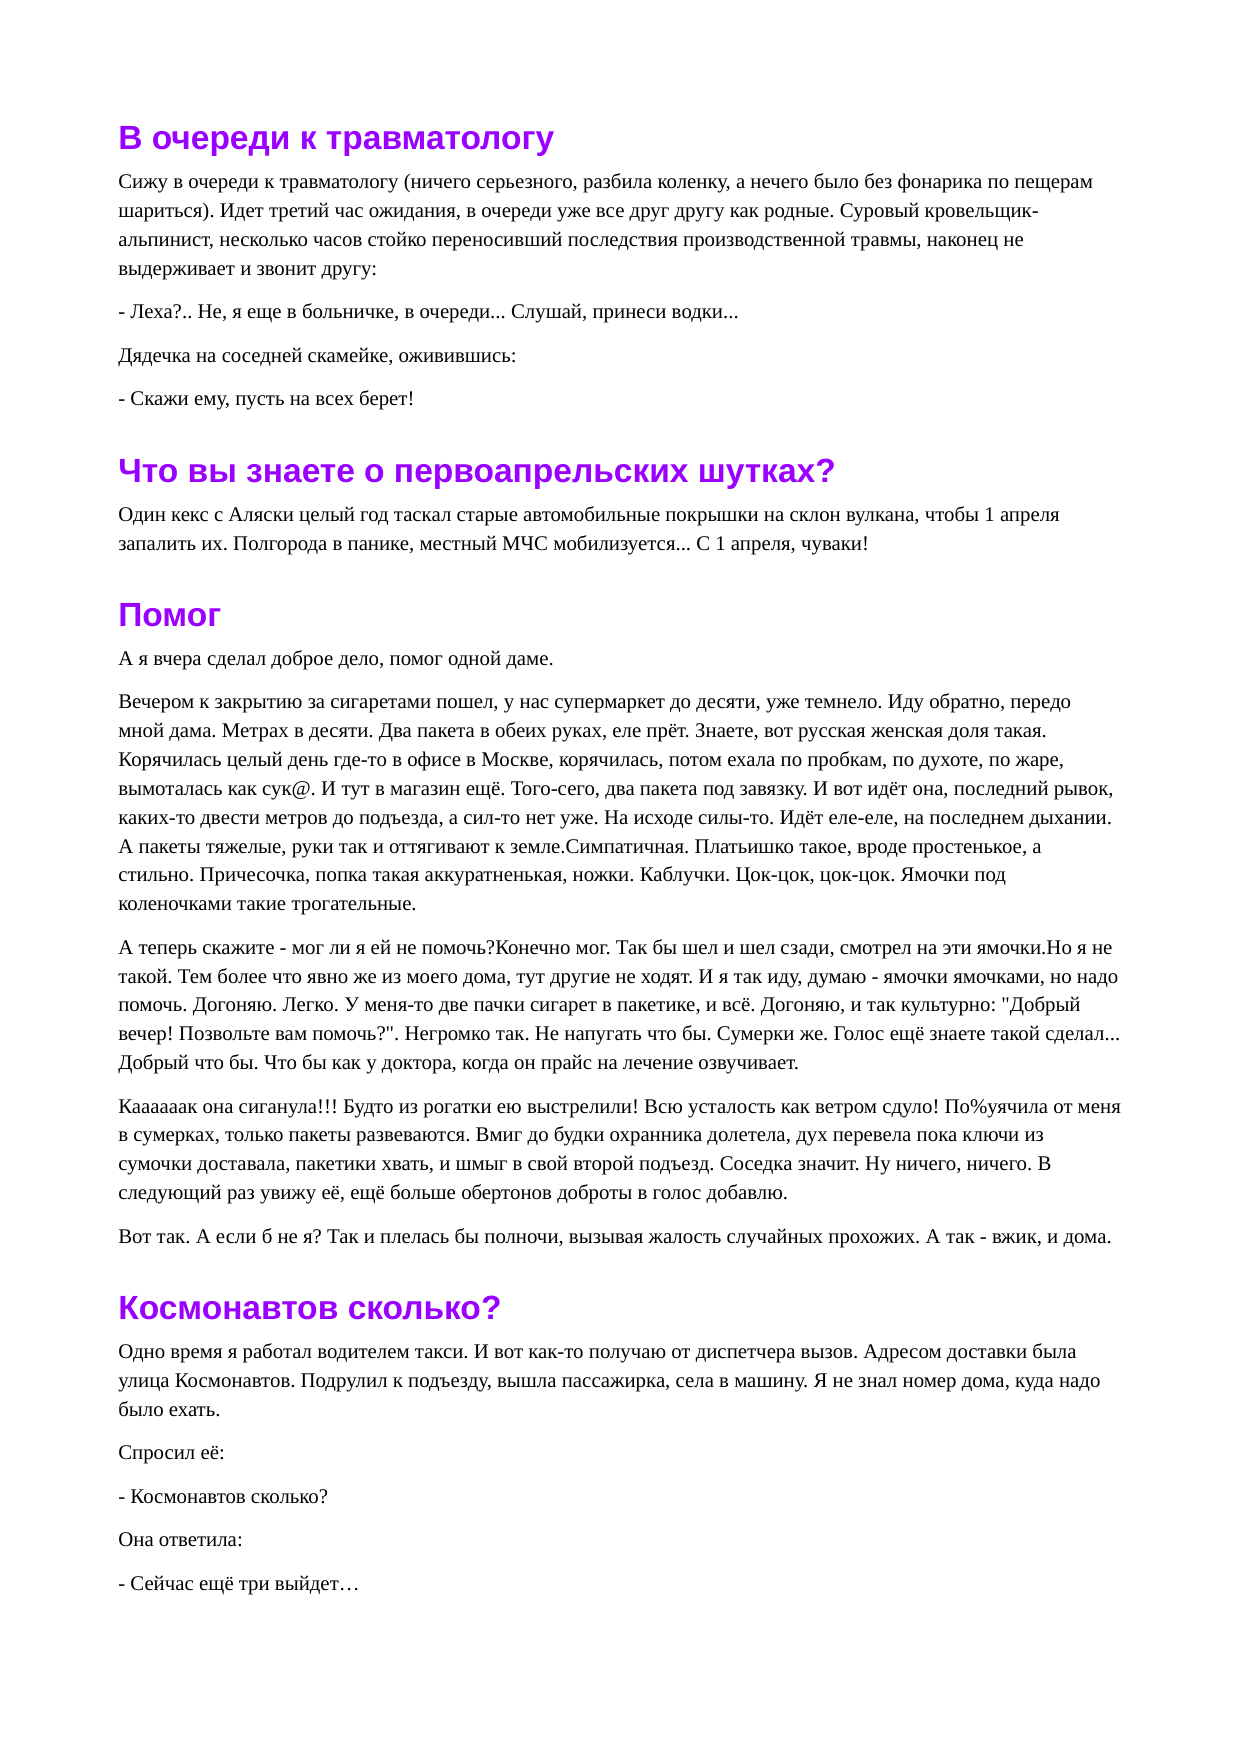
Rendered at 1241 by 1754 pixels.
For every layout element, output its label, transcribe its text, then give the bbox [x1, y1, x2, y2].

subtitle ​Что вы знаете о первоапрельских шутках? [118, 450, 1122, 489]
text Каааааак она сиганула!!! Будто из рогатки ею выстрелили! Всю усталость как ветром сдуло! По%уячила от меня в сумерках, только пакеты развеваются. Вмиг до будки охранника долетела, дух перевела пока ключи из сумочки доставала, пакетики хвать, и шмыг в свой второй подъезд. Соседка значит. Ну ничего, ничего. В следующий раз увижу её, ещё больше обертонов доброты в голос добавлю. [118, 1093, 1122, 1204]
text Дядечка на соседней скамейке, оживившись: [118, 343, 1122, 367]
text - Сейчас ещё три выйдет… [118, 1570, 1122, 1594]
text Один кекс с Аляски целый год таскал старые автомобильные покрышки на склон вулкана, чтобы 1 апреля запалить их. Полгорода в панике, местный МЧС мобилизуется... С 1 апреля, чуваки! [118, 502, 1122, 554]
text - Скажи ему, пусть на всех берет! [118, 386, 1122, 410]
subtitle Космонавтов сколько? [118, 1288, 1122, 1326]
subtitle Помог [118, 595, 1122, 633]
text - Леха?.. Не, я еще в больничке, в очереди... Слушай, принеси водки... [118, 299, 1122, 323]
text Вечером к закрытию за сигаретами пошел, у нас супермаркет до десяти, уже темнело. Иду обратно, передо мной дама. Метрах в десяти. Два пакета в обеих руках, еле прёт. Знаете, вот русская женская доля такая. Корячилась целый день где-то в офисе в Москве, корячилась, потом ехала по пробкам, по духоте, по жаре, вымоталась как сук@. И тут в магазин ещё. Того-сего, два пакета под завязку. И вот идёт она, последний рывок, каких-то двести метров до подъезда, а сил-то нет уже. На исходе силы-то. Идёт еле-еле, на последнем дыхании. А пакеты тяжелые, руки так и оттягивают к земле.Симпатичная. Платьишко такое, вроде простенькое, а стильно. Причесочка, попка такая аккуратненькая, ножки. Каблучки. Цок-цок, цок-цок. Ямочки под коленочками такие трогательные. [118, 689, 1122, 915]
text Она ответила: [118, 1527, 1122, 1551]
text А я вчера сделал доброе дело, помог одной даме. [118, 646, 1122, 670]
text - Космонавтов сколько? [118, 1483, 1122, 1508]
text А теперь скажите - мог ли я ей не помочь?Конечно мог. Так бы шел и шел сзади, смотрел на эти ямочки.Но я не такой. Тем более что явно же из моего дома, тут другие не ходят. И я так иду, думаю - ямочки ямочками, но надо помочь. Догоняю. Легко. У меня-то две пачки сигарет в пакетике, и всё. Догоняю, и так культурно: "Добрый вечер! Позвольте вам помочь?". Негромко так. Не напугать что бы. Сумерки же. Голос ещё знаете такой сделал... Добрый что бы. Что бы как у доктора, когда он прайс на лечение озвучивает. [118, 935, 1122, 1074]
text Сижу в очереди к травматологу (ничего серьезного, разбила коленку, а нечего было без фонарика по пещерам шариться). Идет третий час ожидания, в очереди уже все друг другу как родные. Суровый кровельщик-альпинист, несколько часов стойко переносивший последствия производственной травмы, наконец не выдерживает и звонит другу: [118, 169, 1122, 280]
text Спросил её: [118, 1440, 1122, 1464]
text Вот так. А если б не я? Так и плелась бы полночи, вызывая жалость случайных прохожих. А так - вжик, и дома. [118, 1223, 1122, 1248]
subtitle В очереди к травматологу [118, 118, 1122, 157]
text Одно время я работал водителем такси. И вот как-то получаю от диспетчера вызов. Адресом доставки была улица Космонавтов. Подрулил к подъезду, вышла пассажирка, села в машину. Я не знал номер дома, куда надо было ехать. [118, 1339, 1122, 1421]
